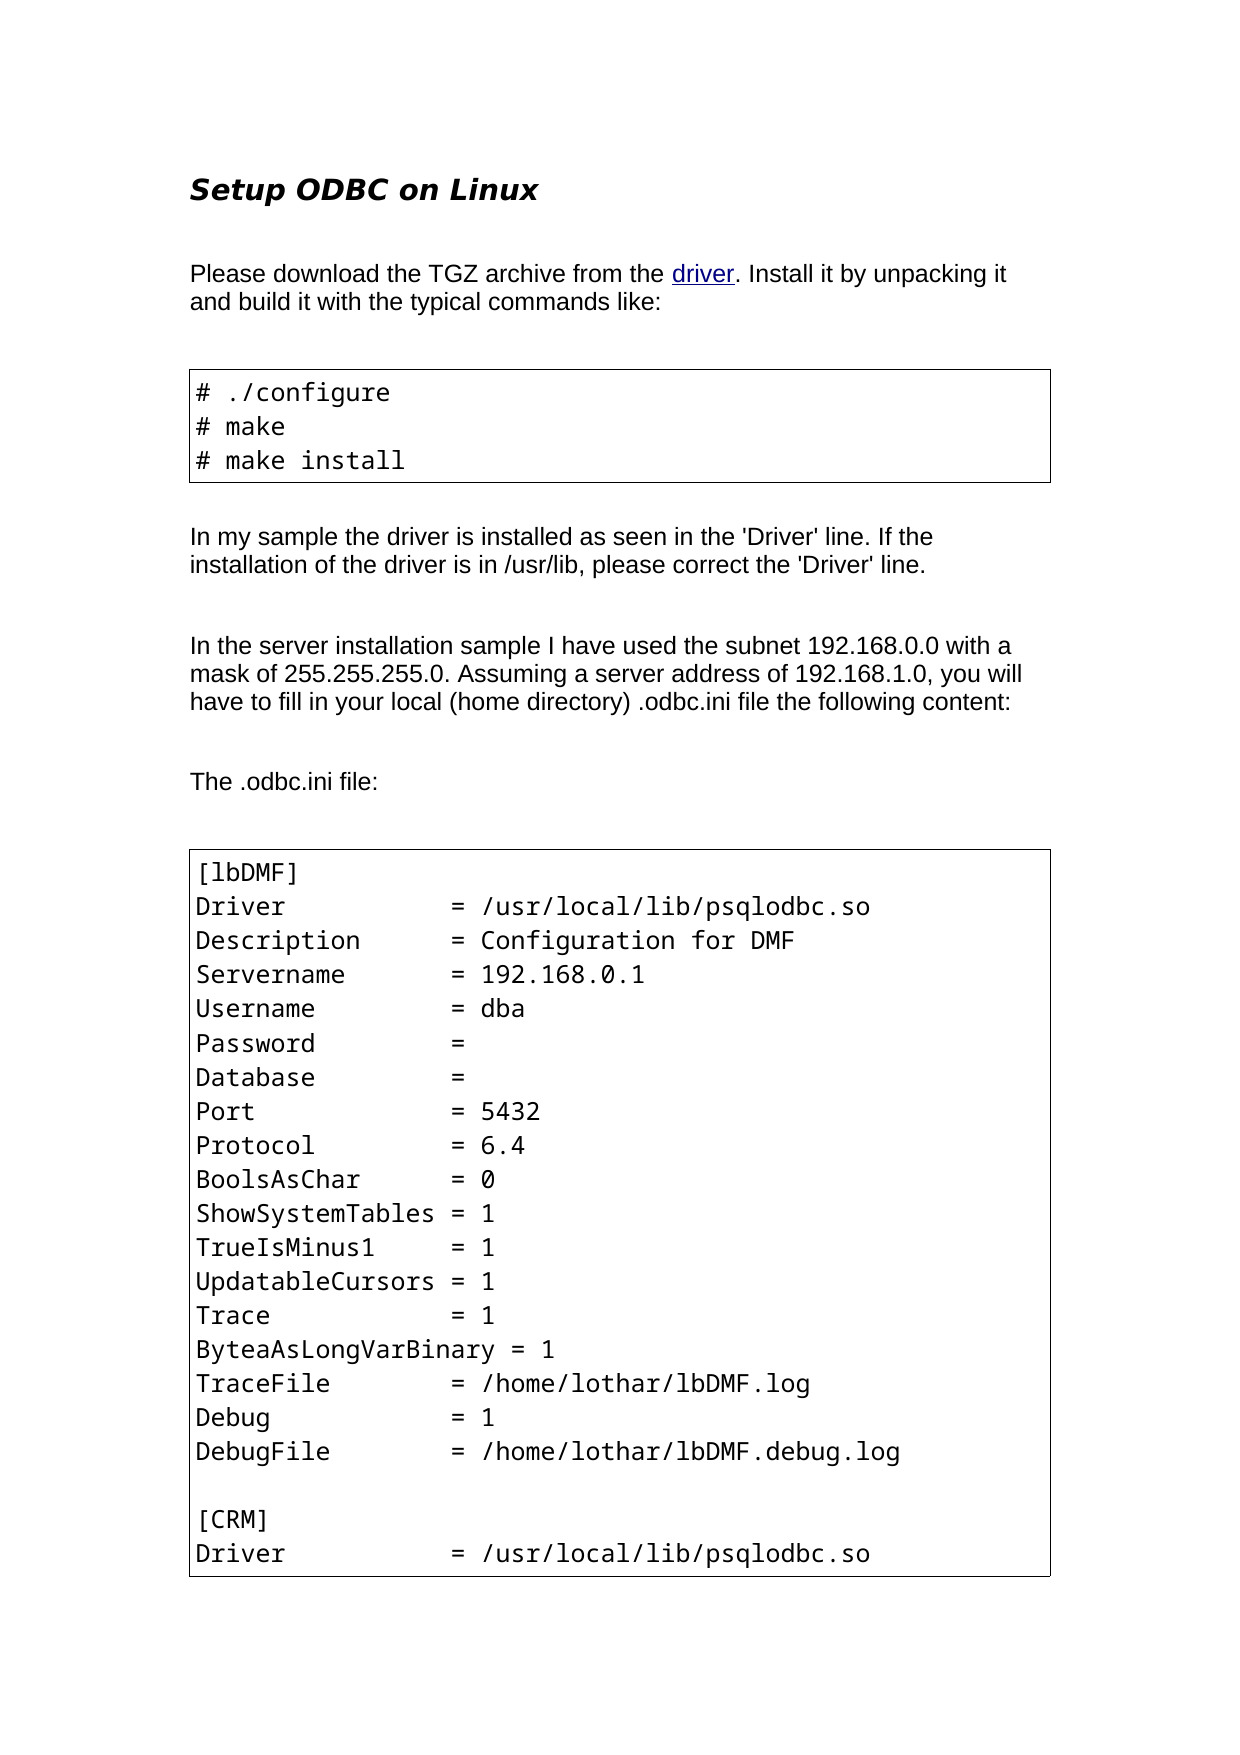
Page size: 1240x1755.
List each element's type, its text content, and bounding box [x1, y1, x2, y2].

text In the server installation sample I have used the subnet 192.168.0.0 with a mask of 255.255.255.0. Assuming a server address of 192.168.1.0, you will have to fill in your local (home directory) .odbc.ini file the following content: [189, 632, 1050, 715]
text Please download the TGZ archive from the driver. Install it by unpacking it and build it with the typical commands like: [189, 260, 1050, 316]
subtitle Setup ODBC on Linux [189, 173, 1050, 207]
text In my sample the driver is installed as seen in the 'Driver' line. If the installation of the driver is in /usr/lib, please correct the 'Driver' line. [189, 523, 1050, 579]
table_header # ./configure # make # make install [190, 370, 1050, 482]
text The .odbc.ini file: [189, 768, 1050, 796]
table_header [lbDMF] Driver = /usr/local/lib/psqlodbc.so Description = Configuration for DMF Servername = 192.168.0.1 Username = dba Password = Database = Port = 5432 Protocol = 6.4 BoolsAsChar = 0 ShowSystemTables = 1 TrueIsMinus1 = 1 UpdatableCursors = 1 Trace = 1 ByteaAsLongVarBinary = 1 TraceFile = /home/lothar/lbDMF.log Debug = 1 DebugFile = /home/lothar/lbDMF.debug.log [CRM] Driver = /usr/local/lib/psqlodbc.so [190, 850, 1050, 1576]
